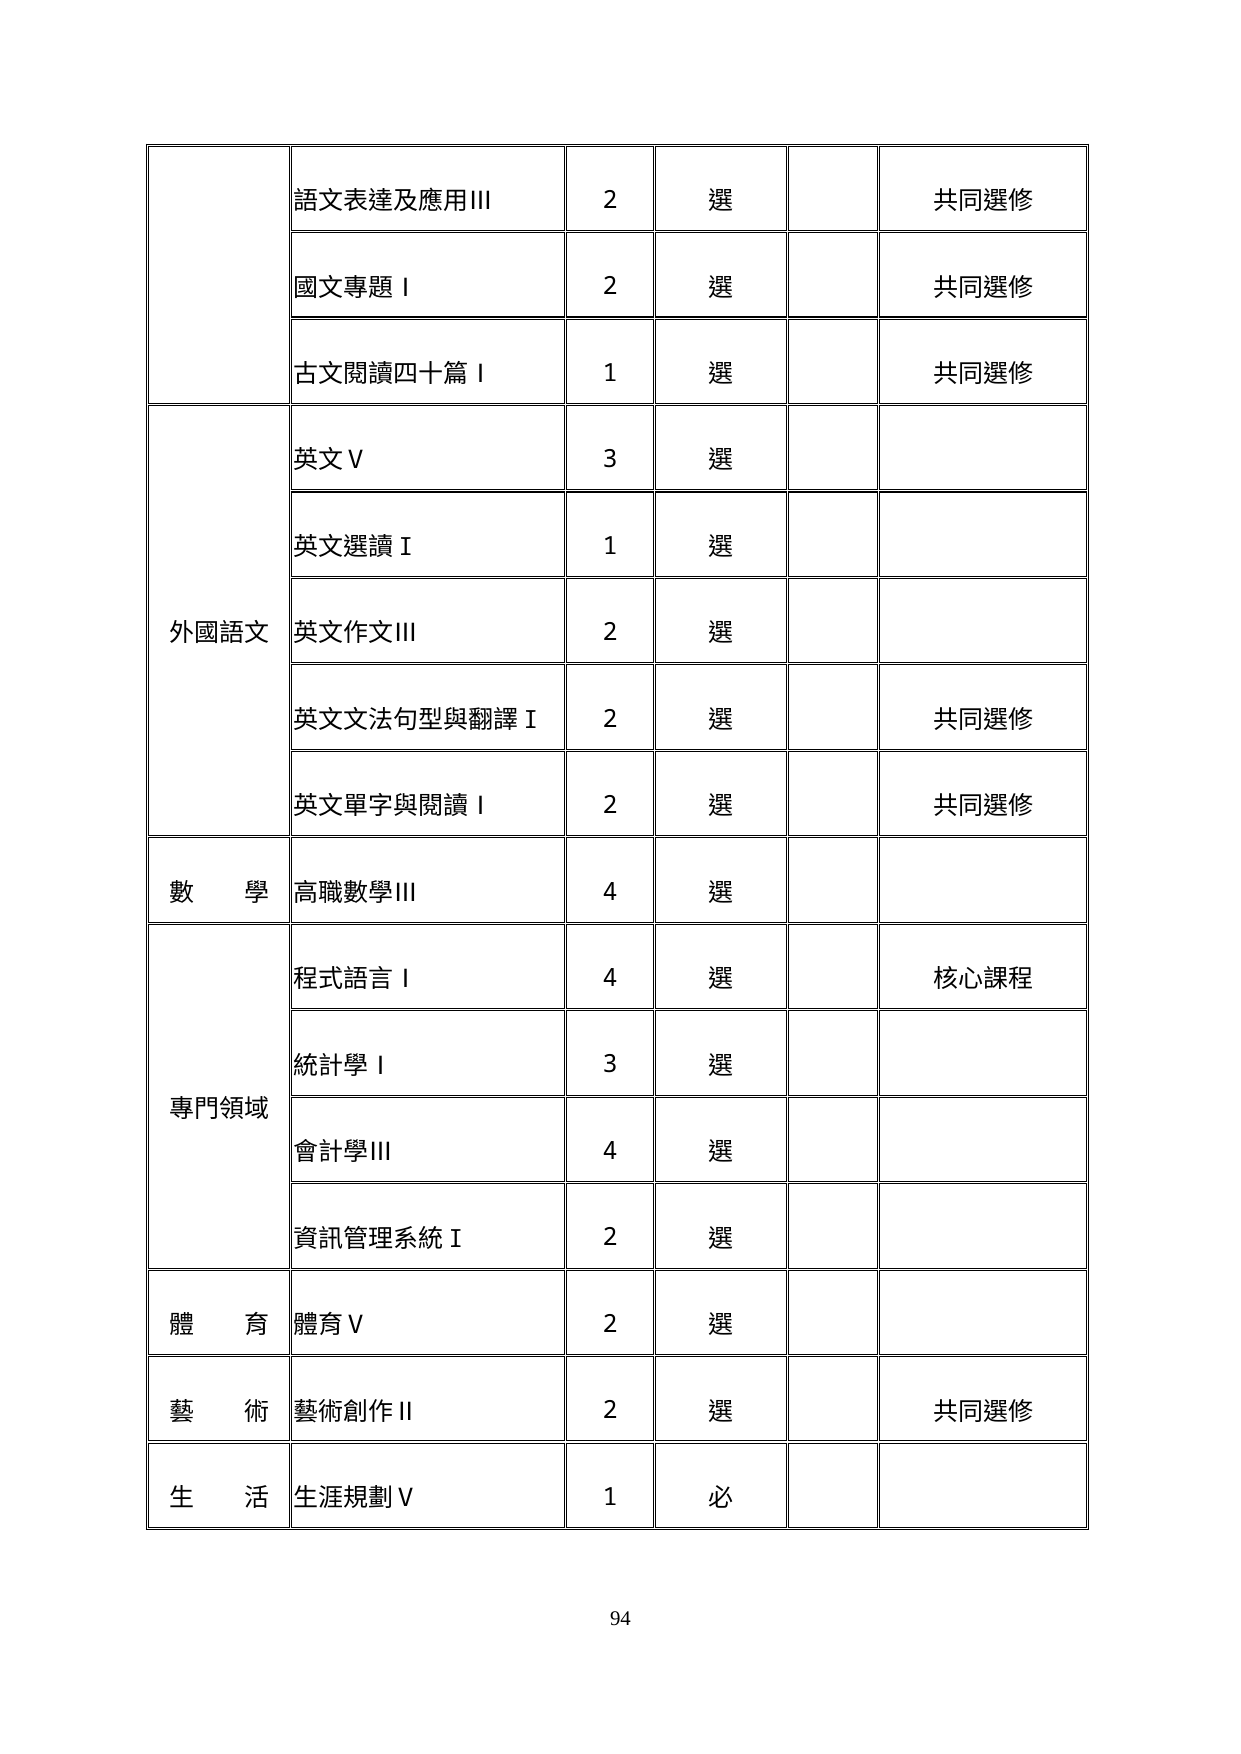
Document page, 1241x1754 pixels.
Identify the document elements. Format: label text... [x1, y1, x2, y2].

table_cell [880, 1444, 1086, 1527]
table_cell 古文閱讀四十篇Ⅰ [292, 320, 564, 403]
table_cell 英文Ⅴ [292, 406, 564, 489]
table_cell 高職數學Ⅲ [292, 838, 564, 922]
table_cell 選 [656, 1357, 786, 1440]
table_cell [789, 147, 877, 230]
table_cell 1 [567, 1444, 653, 1527]
table_cell 選 [656, 406, 786, 489]
table_cell 選 [656, 233, 786, 316]
table_cell [1089, 662, 1093, 749]
table_cell [880, 1184, 1086, 1267]
table_cell 國文專題Ⅰ [292, 233, 564, 316]
table_cell [149, 147, 289, 403]
table_cell 核心課程 [880, 925, 1086, 1008]
table_cell 1 [567, 493, 653, 576]
table_cell 語文表達及應用Ⅲ [292, 147, 564, 230]
table_cell [1089, 1440, 1093, 1527]
table_cell 必 [656, 1444, 786, 1527]
table_cell 生 活 [149, 1444, 289, 1527]
table_cell 2 [567, 1271, 653, 1354]
table_cell 2 [567, 1357, 653, 1440]
table_cell 藝 術 [149, 1357, 289, 1440]
table_cell 共同選修 [880, 233, 1086, 316]
table_cell 選 [656, 579, 786, 662]
table_cell 數 學 [149, 838, 289, 922]
table_cell 體 育 [149, 1271, 289, 1354]
table_cell 共同選修 [880, 665, 1086, 749]
table_cell 4 [567, 838, 653, 922]
table_cell 4 [567, 925, 653, 1008]
table_cell 專門領域 [149, 925, 289, 1267]
table_cell 3 [567, 406, 653, 489]
table_cell 會計學Ⅲ [292, 1098, 564, 1181]
table_cell [789, 579, 877, 662]
table_cell 選 [656, 493, 786, 576]
table_cell 2 [567, 579, 653, 662]
table_cell 選 [656, 1011, 786, 1094]
table_cell [880, 406, 1086, 489]
table_cell 2 [567, 1184, 653, 1267]
table_cell 資訊管理系統I [292, 1184, 564, 1267]
table_cell 2 [567, 147, 653, 230]
table_cell [789, 1098, 877, 1181]
table_cell [789, 320, 877, 403]
table_cell 選 [656, 147, 786, 230]
table_cell 統計學Ⅰ [292, 1011, 564, 1094]
table_cell [789, 665, 877, 749]
table_cell [789, 752, 877, 835]
table_cell 1 [567, 320, 653, 403]
table_cell [1089, 1354, 1093, 1440]
table_cell [1089, 316, 1093, 403]
table_cell 共同選修 [880, 752, 1086, 835]
table_cell [1089, 1268, 1093, 1354]
table_cell 選 [656, 925, 786, 1008]
table_cell 藝術創作Ⅱ [292, 1357, 564, 1440]
table_cell 選 [656, 1271, 786, 1354]
table_cell 英文單字與閱讀Ⅰ [292, 752, 564, 835]
table_cell 選 [656, 320, 786, 403]
table_cell 英文選讀I [292, 493, 564, 576]
table_cell [1089, 1008, 1093, 1094]
table_cell [1089, 1181, 1093, 1267]
table_cell 選 [656, 1184, 786, 1267]
table_cell [1089, 230, 1093, 316]
table_cell 選 [656, 752, 786, 835]
table_cell 2 [567, 752, 653, 835]
table_cell [1089, 489, 1093, 576]
table_cell 體育Ⅴ [292, 1271, 564, 1354]
table_cell 選 [656, 838, 786, 922]
table_cell [789, 493, 877, 576]
table_cell [789, 1444, 877, 1527]
table_cell [789, 838, 877, 922]
table_cell [1089, 144, 1093, 230]
table_cell 4 [567, 1098, 653, 1181]
table_cell [789, 406, 877, 489]
table_cell [880, 579, 1086, 662]
table_cell [1089, 576, 1093, 662]
table_cell [880, 1098, 1086, 1181]
table_cell 英文文法句型與翻譯I [292, 665, 564, 749]
table_cell [1089, 1095, 1093, 1181]
table_cell [1089, 403, 1093, 489]
table_cell [880, 1271, 1086, 1354]
table_cell 程式語言Ⅰ [292, 925, 564, 1008]
table_cell [789, 1184, 877, 1267]
table_cell [789, 1011, 877, 1094]
table_cell [1089, 835, 1093, 922]
table_cell 英文作文Ⅲ [292, 579, 564, 662]
table_cell [1089, 922, 1093, 1008]
table_cell [789, 925, 877, 1008]
table_cell [789, 1271, 877, 1354]
table_cell [789, 1357, 877, 1440]
table_cell 生涯規劃Ⅴ [292, 1444, 564, 1527]
table_cell 3 [567, 1011, 653, 1094]
table_cell [880, 493, 1086, 576]
table_cell 共同選修 [880, 320, 1086, 403]
table_cell 共同選修 [880, 147, 1086, 230]
table_cell 選 [656, 665, 786, 749]
table_cell 共同選修 [880, 1357, 1086, 1440]
table_cell 2 [567, 665, 653, 749]
table_cell [1089, 749, 1093, 835]
table_cell 選 [656, 1098, 786, 1181]
table_cell [880, 1011, 1086, 1094]
table_cell 2 [567, 233, 653, 316]
table_cell [789, 233, 877, 316]
table_cell [880, 838, 1086, 922]
table_cell 外國語文 [149, 406, 289, 835]
